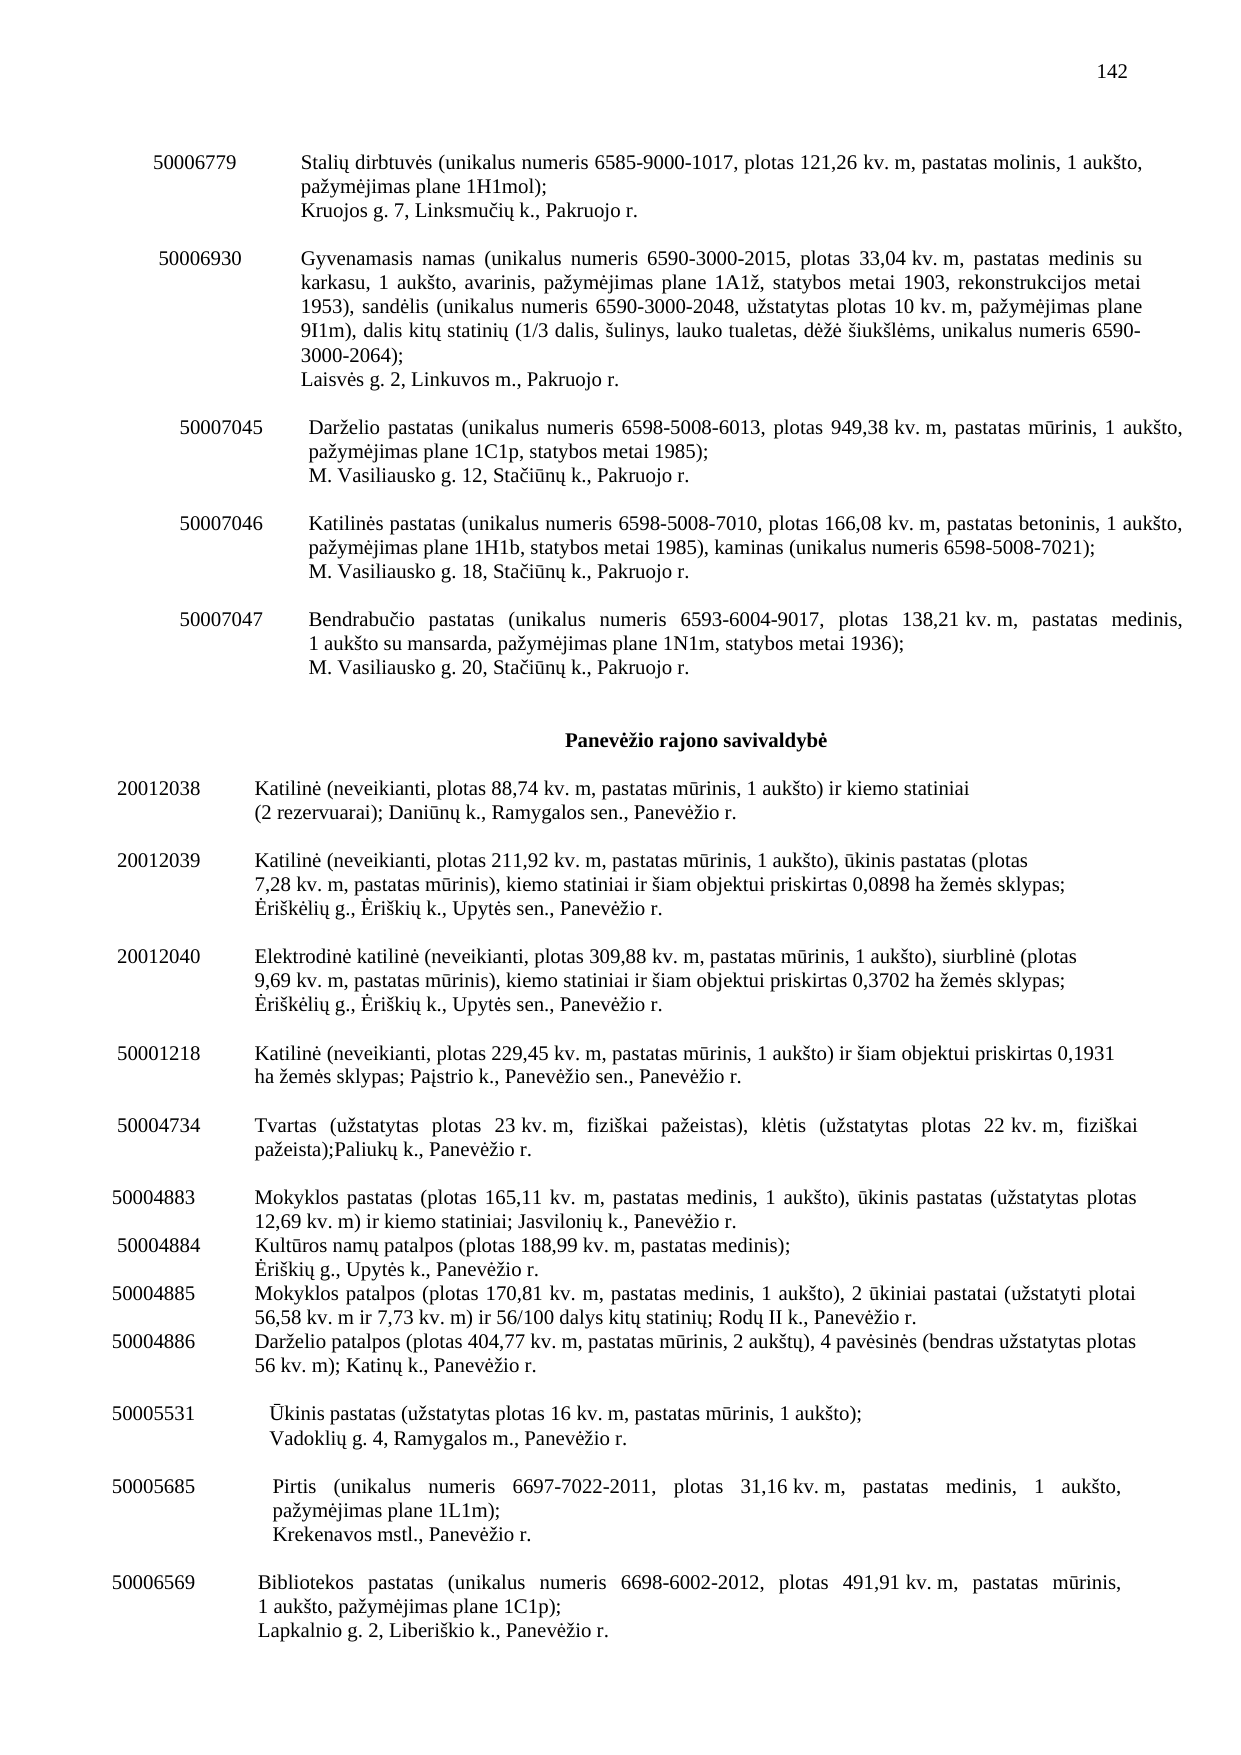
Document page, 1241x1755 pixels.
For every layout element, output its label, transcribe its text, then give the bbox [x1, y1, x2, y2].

table_cell Bibliotekos pastatas (unikalus numeris 6698-6002-2012, plotas 491,91 kv. m, pastatas mūrinis, 1 aukšto, pažymėjimas plane 1C1p); Lapkalnio g. 2, Liberiškio k., Panevėžio r. [243, 1570, 1133, 1666]
table_cell [1133, 776, 1149, 824]
table_cell [1169, 415, 1187, 703]
table_cell [96, 824, 100, 848]
table_cell [100, 415, 115, 703]
table_cell [1169, 1089, 1187, 1113]
table_cell [1169, 1113, 1187, 1161]
table_cell [96, 1016, 100, 1040]
table_cell [79, 1040, 96, 1088]
table_cell [1149, 944, 1154, 1016]
table_cell [1169, 920, 1187, 944]
table_cell [126, 415, 138, 703]
table_cell 50004734 [100, 1113, 243, 1161]
table_cell [1169, 704, 1187, 728]
table_cell [1149, 728, 1154, 752]
table_cell [79, 1570, 96, 1666]
table_cell [1149, 752, 1154, 776]
table_cell [1149, 1089, 1154, 1113]
table_cell [100, 824, 1149, 848]
table_cell [115, 246, 121, 415]
table_cell [1154, 1040, 1169, 1088]
table_cell [96, 1185, 100, 1401]
table_cell [1169, 1474, 1187, 1570]
table_cell [96, 752, 100, 776]
table_cell 50007046 Katilinės pastatas (unikalus numeris 6598-5008-7010, plotas 166,08 kv. m, pastatas betoninis, 1 aukšto, pažymėjimas plane 1H1b, statybos metai 1985), kaminas (unikalus numeris 6598-5008-7021); M. Vasiliausko g. 18, Stačiūnų k., Pakruojo r. [161, 511, 1154, 607]
table_cell 20012040 [100, 944, 243, 1016]
table_cell [79, 1089, 96, 1113]
table_cell 50007047 Bendrabučio pastatas (unikalus numeris 6593-6004-9017, plotas 138,21 kv. m, pastatas medinis, 1 aukšto su mansarda, pažymėjimas plane 1N1m, statybos metai 1936); M. Vasiliausko g. 20, Stačiūnų k., Pakruojo r. [161, 607, 1154, 703]
table_cell [79, 824, 96, 848]
table_cell [1154, 704, 1169, 728]
table_cell [1154, 1016, 1169, 1040]
table_cell [1133, 848, 1149, 920]
table_cell [1154, 944, 1169, 1016]
table_cell [96, 1113, 100, 1161]
table_cell [96, 1474, 100, 1570]
table_cell [1154, 1113, 1169, 1161]
table_cell [79, 1016, 96, 1040]
table_cell [1169, 1040, 1187, 1088]
table_cell [1169, 1161, 1187, 1185]
table_cell [1154, 920, 1169, 944]
table_cell [96, 246, 100, 415]
table_cell [79, 150, 96, 246]
table_cell [96, 728, 100, 752]
table_cell [1149, 1113, 1154, 1161]
table_cell [100, 246, 115, 415]
table_cell [100, 1161, 1149, 1185]
table_cell 50006569 [100, 1570, 243, 1666]
table_cell [1154, 1089, 1169, 1113]
table_cell 50005531 [100, 1401, 243, 1473]
table_cell [79, 246, 96, 415]
table_cell [96, 704, 100, 728]
table_cell [1169, 246, 1187, 415]
table_cell [1149, 776, 1154, 824]
table_cell [1154, 246, 1169, 415]
table_cell [1154, 824, 1169, 848]
table_cell 50006930 Gyvenamasis namas (unikalus numeris 6590-3000-2015, plotas 33,04 kv. m, pastatas medinis su karkasu, 1 aukšto, avarinis, pažymėjimas plane 1A1ž, statybos metai 1903, rekonstrukcijos metai 1953), sandėlis (unikalus numeris 6590-3000-2048, užstatytas plotas 10 kv. m, pažymėjimas plane 9I1m), dalis kitų statinių (1/3 dalis, šulinys, lauko tualetas, dėžė šiukšlėms, unikalus numeris 6590-3000-2064); Laisvės g. 2, Linkuvos m., Pakruojo r. [138, 246, 1154, 415]
table_cell [79, 1185, 96, 1401]
table_cell [1154, 776, 1169, 824]
table_cell 20012039 [100, 848, 243, 920]
table_cell [1154, 1401, 1169, 1473]
table_cell [96, 1401, 100, 1473]
table_cell [1154, 1185, 1169, 1401]
table_cell [1169, 728, 1187, 752]
table_cell [126, 150, 138, 246]
table_cell [79, 944, 96, 1016]
table_cell Katilinė (neveikianti, plotas 88,74 kv. m, pastatas mūrinis, 1 aukšto) ir kiemo statiniai (2 rezervuarai); Daniūnų k., Ramygalos sen., Panevėžio r. [243, 776, 1133, 824]
table_cell [96, 920, 100, 944]
table_cell [79, 1161, 96, 1185]
table_cell Katilinė (neveikianti, plotas 229,45 kv. m, pastatas mūrinis, 1 aukšto) ir šiam objektui priskirtas 0,1931 ha žemės sklypas; Paįstrio k., Panevėžio sen., Panevėžio r. [243, 1040, 1133, 1088]
table_cell [100, 920, 1149, 944]
table_cell Mokyklos pastatas (plotas 165,11 kv. m, pastatas medinis, 1 aukšto), ūkinis pastatas (užstatytas plotas 12,69 kv. m) ir kiemo statiniai; Jasvilonių k., Panevėžio r. Kultūros namų patalpos (plotas 188,99 kv. m, pastatas medinis); Ėriškių g., Upytės k., Panevėžio r. Mokyklos patalpos (plotas 170,81 kv. m, pastatas medinis, 1 aukšto), 2 ūkiniai pastatai (užstatyti plotai 56,58 kv. m ir 7,73 kv. m) ir 56/100 dalys kitų statinių; Rodų II k., Panevėžio r. Darželio patalpos (plotas 404,77 kv. m, pastatas mūrinis, 2 aukštų), 4 pavėsinės (bendras užstatytas plotas 56 kv. m); Katinų k., Panevėžio r. [243, 1185, 1149, 1401]
table_cell [1169, 944, 1187, 1016]
table_cell [1133, 1040, 1149, 1088]
table_cell [96, 415, 100, 703]
table_cell [138, 415, 161, 703]
table_cell [1154, 728, 1169, 752]
table_header 50007045 Darželio pastatas (unikalus numeris 6598-5008-6013, plotas 949,38 kv. m, pastatas mūrinis, 1 aukšto, pažymėjimas plane 1C1p, statybos metai 1985); M. Vasiliausko g. 12, Stačiūnų k., Pakruojo r. [161, 415, 1154, 511]
table_cell Pirtis (unikalus numeris 6697-7022-2011, plotas 31,16 kv. m, pastatas medinis, 1 aukšto, pažymėjimas plane 1L1m); Krekenavos mstl., Panevėžio r. [243, 1474, 1133, 1570]
table_cell [1154, 848, 1169, 920]
table_cell [96, 944, 100, 1016]
table_cell [1149, 1474, 1154, 1570]
table_cell [1169, 824, 1187, 848]
table_cell [1154, 1570, 1169, 1666]
table_cell [1133, 944, 1149, 1016]
table_cell [1169, 1185, 1187, 1401]
table_cell [1169, 1016, 1187, 1040]
table_cell [1154, 415, 1169, 703]
table_cell [79, 752, 96, 776]
table_cell [100, 150, 115, 246]
table_cell Tvartas (užstatytas plotas 23 kv. m, fiziškai pažeistas), klėtis (užstatytas plotas 22 kv. m, fiziškai pažeista);Paliukų k., Panevėžio r. [243, 1113, 1149, 1161]
table_cell 20012038 [100, 776, 243, 824]
table_cell [100, 704, 1149, 728]
table_cell [96, 776, 100, 824]
table_cell [1149, 1016, 1154, 1040]
table_cell 50005685 [100, 1474, 243, 1570]
table_cell [79, 920, 96, 944]
table_cell [100, 1089, 1149, 1113]
table_cell Panevėžio rajono savivaldybė [243, 728, 1149, 752]
table_cell [1149, 920, 1154, 944]
table_cell [100, 728, 243, 752]
table_cell [1154, 752, 1169, 776]
table_cell [96, 1161, 100, 1185]
table_cell [1133, 1474, 1149, 1570]
table_cell [1149, 1570, 1154, 1666]
table_cell 50001218 [100, 1040, 243, 1088]
table_cell [115, 150, 121, 246]
table_cell [1169, 848, 1187, 920]
table_cell [1149, 848, 1154, 920]
table_cell 50006779 Stalių dirbtuvės (unikalus numeris 6585-9000-1017, plotas 121,26 kv. m, pastatas molinis, 1 aukšto, pažymėjimas plane 1H1mol); Kruojos g. 7, Linksmučių k., Pakruojo r. [138, 150, 1154, 246]
table_cell [1149, 1040, 1154, 1088]
table_cell [79, 1401, 96, 1473]
table_cell [100, 752, 1149, 776]
table_cell [1169, 776, 1187, 824]
table_cell Elektrodinė katilinė (neveikianti, plotas 309,88 kv. m, pastatas mūrinis, 1 aukšto), siurblinė (plotas 9,69 kv. m, pastatas mūrinis), kiemo statiniai ir šiam objektui priskirtas 0,3702 ha žemės sklypas; Ėriškėlių g., Ėriškių k., Upytės sen., Panevėžio r. [243, 944, 1133, 1016]
table_cell [1149, 704, 1154, 728]
table_cell [1169, 1570, 1187, 1666]
table_cell 50004883 50004884 50004885 50004886 [100, 1185, 243, 1401]
table_cell [79, 1474, 96, 1570]
table_cell [1169, 1401, 1187, 1473]
table_cell [79, 776, 96, 824]
table_cell [1133, 1570, 1149, 1666]
table_cell [1149, 1401, 1154, 1473]
table_cell [96, 1089, 100, 1113]
table_cell [79, 1113, 96, 1161]
table_cell [1149, 1161, 1154, 1185]
table_cell Katilinė (neveikianti, plotas 211,92 kv. m, pastatas mūrinis, 1 aukšto), ūkinis pastatas (plotas 7,28 kv. m, pastatas mūrinis), kiemo statiniai ir šiam objektui priskirtas 0,0898 ha žemės sklypas; Ėriškėlių g., Ėriškių k., Upytės sen., Panevėžio r. [243, 848, 1133, 920]
table_cell [96, 1570, 100, 1666]
table_cell [96, 1040, 100, 1088]
table_cell [121, 150, 126, 246]
table_cell Ūkinis pastatas (užstatytas plotas 16 kv. m, pastatas mūrinis, 1 aukšto); Vadoklių g. 4, Ramygalos m., Panevėžio r. [243, 1401, 1149, 1473]
table_cell [1169, 150, 1187, 246]
table_cell [121, 415, 126, 703]
table_cell [115, 415, 121, 703]
table_cell [1154, 1161, 1169, 1185]
table_cell [79, 704, 96, 728]
table_cell [79, 415, 96, 703]
table_cell [121, 246, 126, 415]
table_cell [1154, 1474, 1169, 1570]
table_cell [96, 848, 100, 920]
table_cell [79, 848, 96, 920]
table_cell [96, 150, 100, 246]
table_cell [1169, 752, 1187, 776]
table_cell [126, 246, 138, 415]
table_cell [79, 728, 96, 752]
table_cell [100, 1016, 1149, 1040]
table_cell [1154, 150, 1169, 246]
table_cell [1149, 824, 1154, 848]
table_cell [1149, 1185, 1154, 1401]
